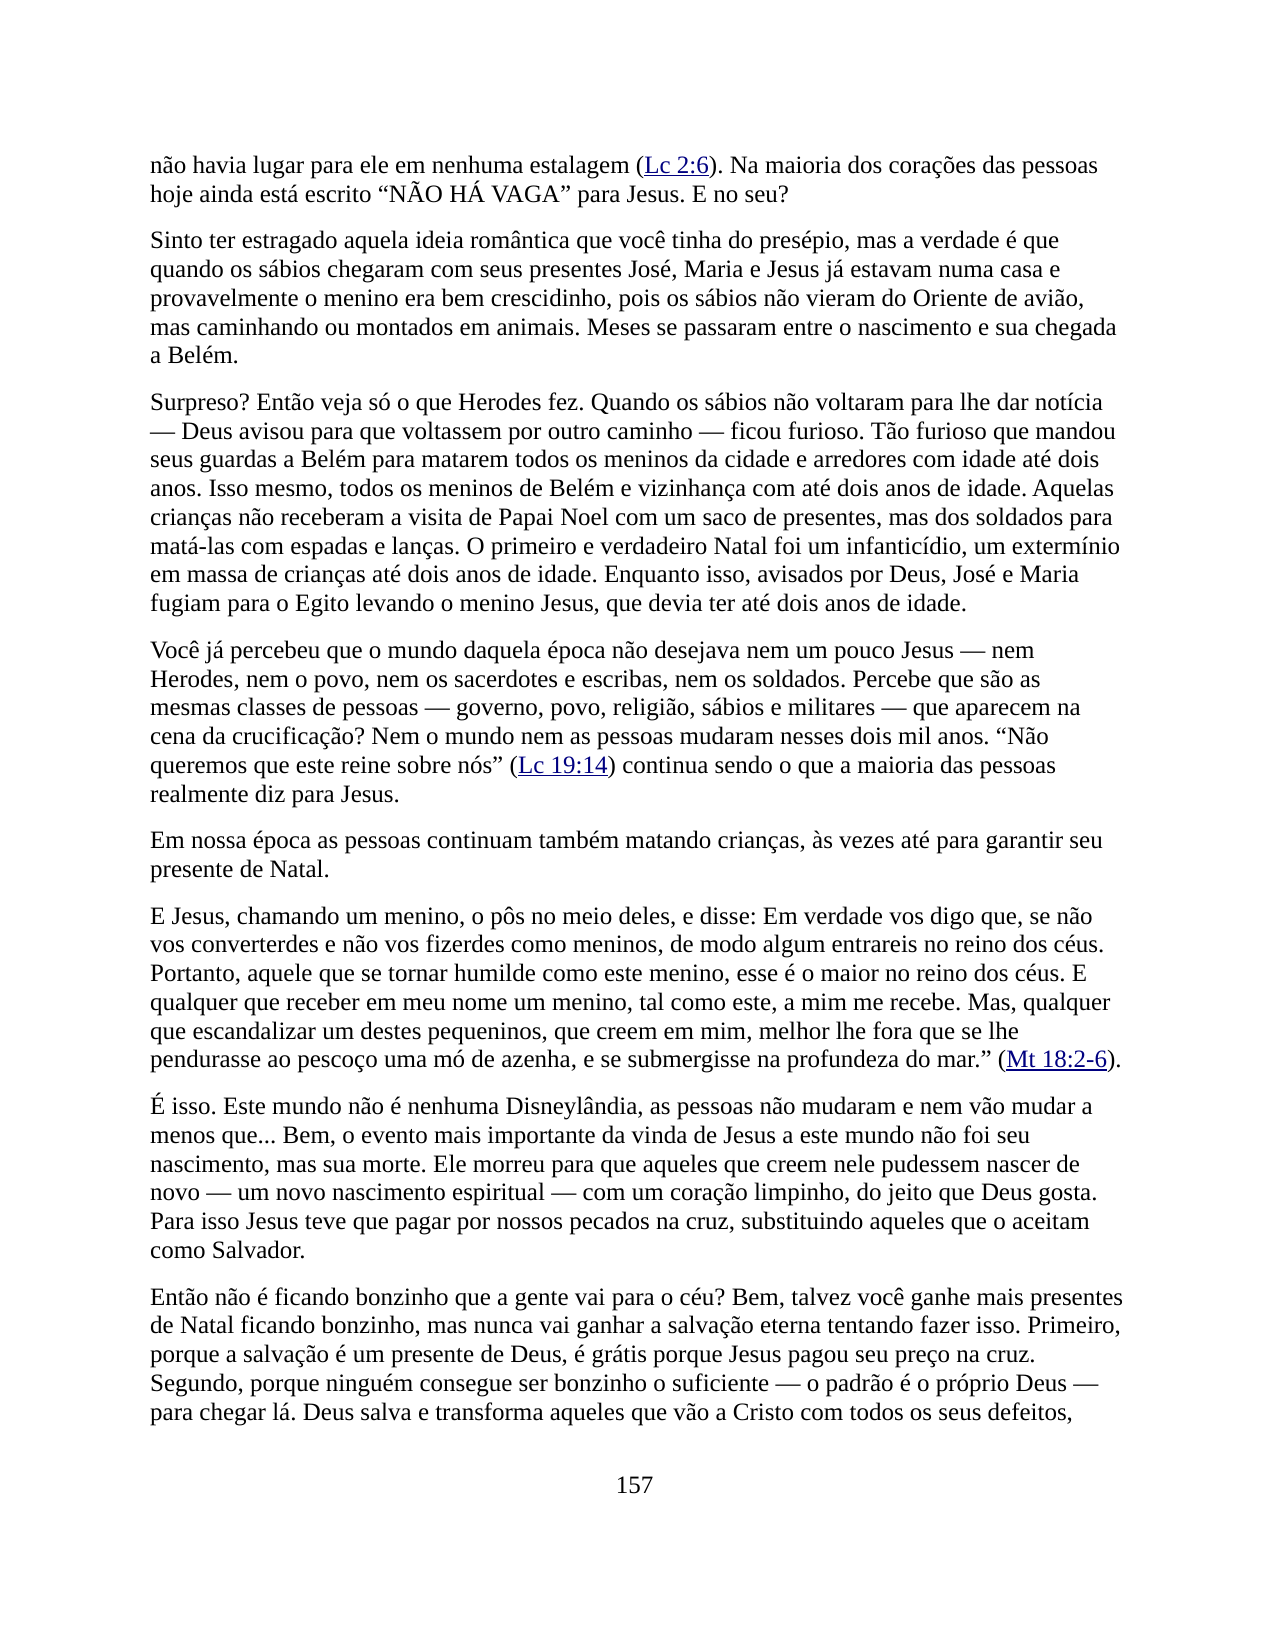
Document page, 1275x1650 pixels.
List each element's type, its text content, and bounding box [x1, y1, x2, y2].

text É isso. Este mundo não é nenhuma Disneylândia, as pessoas não mudaram e nem vão mudar a menos que... Bem, o evento mais importante da vinda de Jesus a este mundo não foi seu nascimento, mas sua morte. Ele morreu para que aqueles que creem nele pudessem nascer de novo — um novo nascimento espiritual — com um coração limpinho, do jeito que Deus gosta. Para isso Jesus teve que pagar por nossos pecados na cruz, substituindo aqueles que o aceitam como Salvador. [150, 1091, 1125, 1264]
text Surpreso? Então veja só o que Herodes fez. Quando os sábios não voltaram para lhe dar notícia — Deus avisou para que voltassem por outro caminho — ficou furioso. Tão furioso que mandou seus guardas a Belém para matarem todos os meninos da cidade e arredores com idade até dois anos. Isso mesmo, todos os meninos de Belém e vizinhança com até dois anos de idade. Aquelas crianças não receberam a visita de Papai Noel com um saco de presentes, mas dos soldados para matá-las com espadas e lanças. O primeiro e verdadeiro Natal foi um infanticídio, um extermínio em massa de crianças até dois anos de idade. Enquanto isso, avisados por Deus, José e Maria fugiam para o Egito levando o menino Jesus, que devia ter até dois anos de idade. [150, 387, 1125, 617]
text Então não é ficando bonzinho que a gente vai para o céu? Bem, talvez você ganhe mais presentes de Natal ficando bonzinho, mas nunca vai ganhar a salvação eterna tentando fazer isso. Primeiro, porque a salvação é um presente de Deus, é grátis porque Jesus pagou seu preço na cruz. Segundo, porque ninguém consegue ser bonzinho o suficiente — o padrão é o próprio Deus — para chegar lá. Deus salva e transforma aqueles que vão a Cristo com todos os seus defeitos, [150, 1282, 1125, 1425]
text Você já percebeu que o mundo daquela época não desejava nem um pouco Jesus — nem Herodes, nem o povo, nem os sacerdotes e escribas, nem os soldados. Percebe que são as mesmas classes de pessoas — governo, povo, religião, sábios e militares — que aparecem na cena da crucificação? Nem o mundo nem as pessoas mudaram nesses dois mil anos. “Não queremos que este reine sobre nós” (Lc 19:14) continua sendo o que a maioria das pessoas realmente diz para Jesus. [150, 635, 1125, 807]
text Em nossa época as pessoas continuam também matando crianças, às vezes até para garantir seu presente de Natal. [150, 825, 1125, 883]
text não havia lugar para ele em nenhuma estalagem (Lc 2:6). Na maioria dos corações das pessoas hoje ainda está escrito “NÃO HÁ VAGA” para Jesus. E no seu? [150, 150, 1125, 207]
text Sinto ter estragado aquela ideia romântica que você tinha do presépio, mas a verdade é que quando os sábios chegaram com seus presentes José, Maria e Jesus já estavam numa casa e provavelmente o menino era bem crescidinho, pois os sábios não vieram do Oriente de avião, mas caminhando ou montados em animais. Meses se passaram entre o nascimento e sua chegada a Belém. [150, 225, 1125, 369]
text E Jesus, chamando um menino, o pôs no meio deles, e disse: Em verdade vos digo que, se não vos converterdes e não vos fizerdes como meninos, de modo algum entrareis no reino dos céus. Portanto, aquele que se tornar humilde como este menino, esse é o maior no reino dos céus. E qualquer que receber em meu nome um menino, tal como este, a mim me recebe. Mas, qualquer que escandalizar um destes pequeninos, que creem em mim, melhor lhe fora que se lhe pendurasse ao pescoço uma mó de azenha, e se submergisse na profundeza do mar.” (Mt 18:2-6). [150, 901, 1125, 1073]
